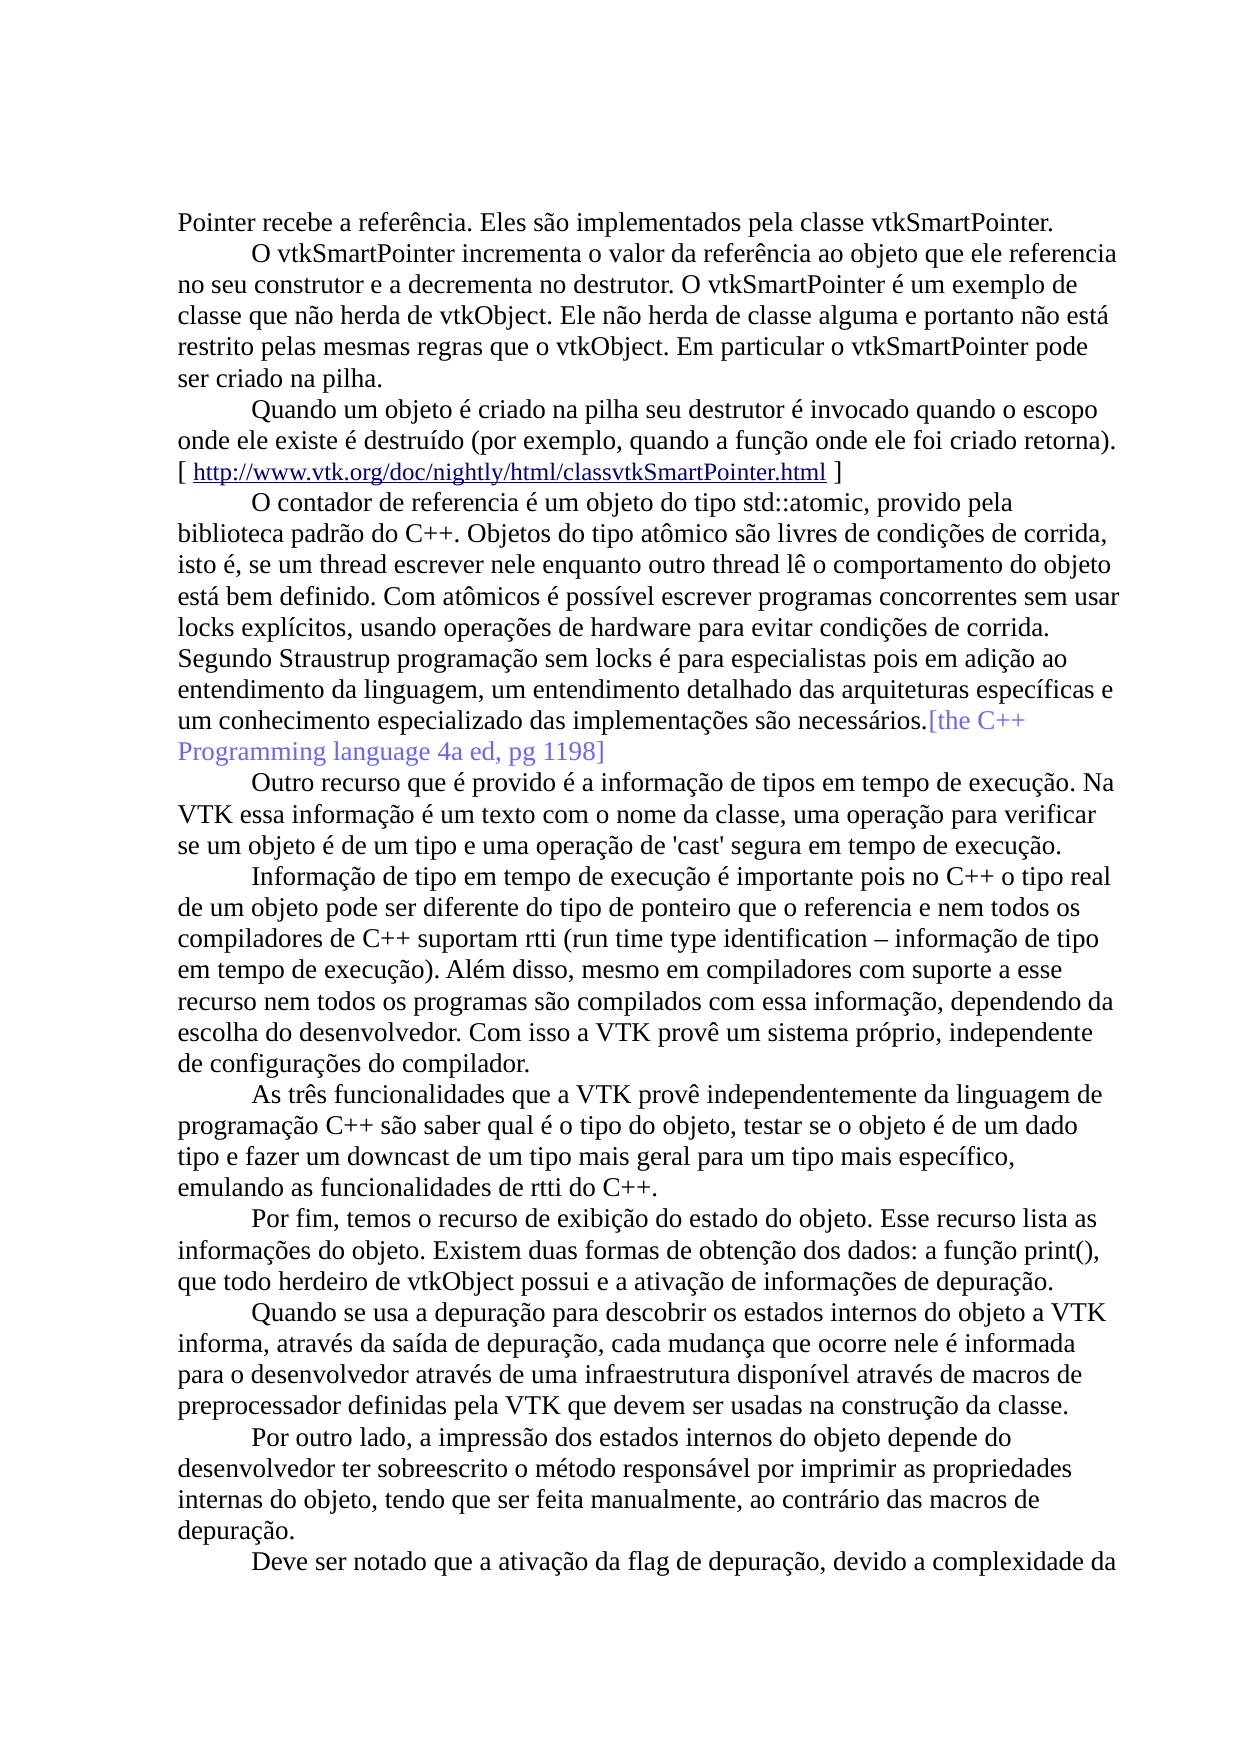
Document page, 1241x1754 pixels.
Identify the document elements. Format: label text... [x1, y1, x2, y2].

text Quando um objeto é criado na pilha seu destrutor é invocado quando o escopo onde ele existe é destruído (por exemplo, quando a função onde ele foi criado retorna). [ http://www.vtk.org/doc/nightly/html/classvtkSmartPointer.html ] [177, 393, 1122, 486]
text Quando se usa a depuração para descobrir os estados internos do objeto a VTK informa, através da saída de depuração, cada mudança que ocorre nele é informada para o desenvolvedor através de uma infraestrutura disponível através de macros de preprocessador definidas pela VTK que devem ser usadas na construção da classe. [177, 1296, 1122, 1421]
text Pointer recebe a referência. Eles são implementados pela classe vtkSmartPointer. [177, 206, 1122, 237]
text O contador de referencia é um objeto do tipo std::atomic, provido pela biblioteca padrão do C++. Objetos do tipo atômico são livres de condições de corrida, isto é, se um thread escrever nele enquanto outro thread lê o comportamento do objeto está bem definido. Com atômicos é possível escrever programas concorrentes sem usar locks explícitos, usando operações de hardware para evitar condições de corrida. Segundo Straustrup programação sem locks é para especialistas pois em adição ao entendimento da linguagem, um entendimento detalhado das arquiteturas específicas e um conhecimento especializado das implementações são necessários.[the C++ Programming language 4a ed, pg 1198] [177, 486, 1122, 767]
text Informação de tipo em tempo de execução é importante pois no C++ o tipo real de um objeto pode ser diferente do tipo de ponteiro que o referencia e nem todos os compiladores de C++ suportam rtti (run time type identification – informação de tipo em tempo de execução). Além disso, mesmo em compiladores com suporte a esse recurso nem todos os programas são compilados com essa informação, dependendo da escolha do desenvolvedor. Com isso a VTK provê um sistema próprio, independente de configurações do compilador. [177, 860, 1122, 1078]
text Por fim, temos o recurso de exibição do estado do objeto. Esse recurso lista as informações do objeto. Existem duas formas de obtenção dos dados: a função print(), que todo herdeiro de vtkObject possui e a ativação de informações de depuração. [177, 1203, 1122, 1296]
text As três funcionalidades que a VTK provê independentemente da linguagem de programação C++ são saber qual é o tipo do objeto, testar se o objeto é de um dado tipo e fazer um downcast de um tipo mais geral para um tipo mais específico, emulando as funcionalidades de rtti do C++. [177, 1078, 1122, 1203]
text Por outro lado, a impressão dos estados internos do objeto depende do desenvolvedor ter sobreescrito o método responsável por imprimir as propriedades internas do objeto, tendo que ser feita manualmente, ao contrário das macros de depuração. [177, 1421, 1122, 1545]
text Deve ser notado que a ativação da flag de depuração, devido a complexidade da [177, 1545, 1122, 1576]
text Outro recurso que é provido é a informação de tipos em tempo de execução. Na VTK essa informação é um texto com o nome da classe, uma operação para verificar se um objeto é de um tipo e uma operação de 'cast' segura em tempo de execução. [177, 767, 1122, 860]
text O vtkSmartPointer incrementa o valor da referência ao objeto que ele referencia no seu construtor e a decrementa no destrutor. O vtkSmartPointer é um exemplo de classe que não herda de vtkObject. Ele não herda de classe alguma e portanto não está restrito pelas mesmas regras que o vtkObject. Em particular o vtkSmartPointer pode ser criado na pilha. [177, 237, 1122, 393]
